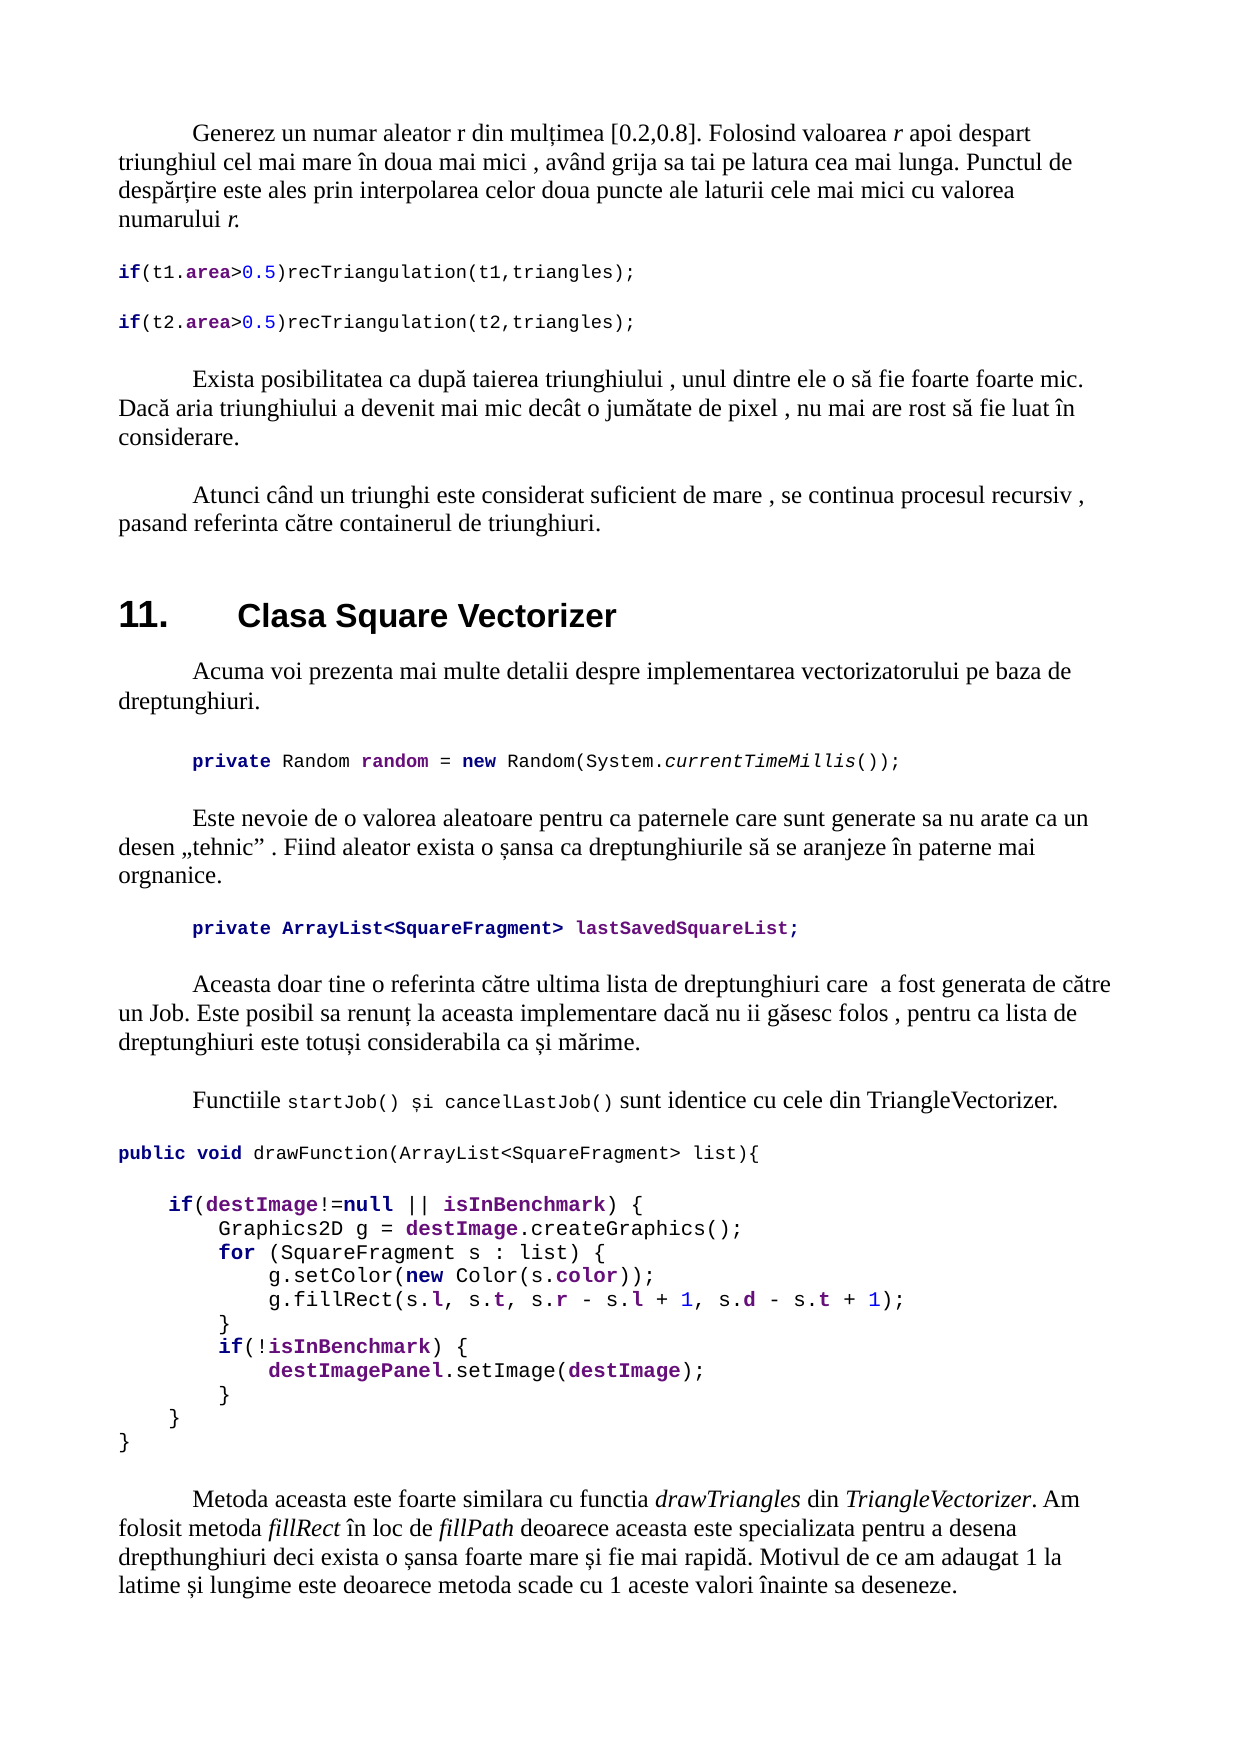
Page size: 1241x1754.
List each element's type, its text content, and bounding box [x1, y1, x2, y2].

text destImagePanel.setImage(destImage); [118, 1360, 1122, 1384]
text Graphics2D g = destImage.createGraphics(); [118, 1218, 1122, 1242]
text if(t1.area>0.5)recTriangulation(t1,triangles); [118, 263, 1122, 284]
text for (SquareFragment s : list) { [118, 1242, 1122, 1265]
text g.setColor(new Color(s.color)); [118, 1265, 1122, 1289]
text Functiile startJob() și cancelLastJob() sunt identice cu cele din TriangleVectorizer. [118, 1085, 1122, 1114]
text public void drawFunction(ArrayList<SquareFragment> list){ [118, 1144, 1122, 1165]
subtitle Clasa Square Vectorizer [118, 592, 1122, 635]
text } [118, 1313, 1122, 1336]
text if(t2.area>0.5)recTriangulation(t2,triangles); [118, 313, 1122, 334]
text Metoda aceasta este foarte similara cu functia drawTriangles din TriangleVectorizer. Am folosit metoda fillRect în loc de fillPath deoarece aceasta este specializata pentru a desena drepthunghiuri deci exista o șansa foarte mare și fie mai rapidă. Motivul de ce am adaugat 1 la latime și lungime este deoarece metoda scade cu 1 aceste valori înainte sa deseneze. [118, 1484, 1122, 1599]
text Aceasta doar tine o referinta către ultima lista de dreptunghiuri care a fost generata de către un Job. Este posibil sa renunț la aceasta implementare dacă nu ii găsesc folos , pentru ca lista de dreptunghiuri este totuși considerabila ca și mărime. [118, 969, 1122, 1056]
text if(!isInBenchmark) { [118, 1336, 1122, 1360]
text } [118, 1384, 1122, 1407]
text Exista posibilitatea ca după taierea triunghiului , unul dintre ele o să fie foarte foarte mic. Dacă aria triunghiului a devenit mai mic decât o jumătate de pixel , nu mai are rost să fie luat în considerare. [118, 364, 1122, 450]
text Este nevoie de o valorea aleatoare pentru ca paternele care sunt generate sa nu arate ca un desen „tehnic” . Fiind aleator exista o șansa ca dreptunghiurile să se aranjeze în paterne mai orgnanice. [118, 803, 1122, 889]
text if(destImage!=null || isInBenchmark) { [118, 1194, 1122, 1218]
text Generez un numar aleator r din mulțimea [0.2,0.8]. Folosind valoarea r apoi despart triunghiul cel mai mare în doua mai mici , având grija sa tai pe latura cea mai lunga. Punctul de despărțire este ales prin interpolarea celor doua puncte ale laturii cele mai mici cu valorea numarului r. [118, 118, 1122, 233]
text Atunci când un triunghi este considerat suficient de mare , se continua procesul recursiv , pasand referinta către containerul de triunghiuri. [118, 480, 1122, 537]
text private ArrayList<SquareFragment> lastSavedSquareList; [118, 919, 1122, 940]
text g.fillRect(s.l, s.t, s.r - s.l + 1, s.d - s.t + 1); [118, 1289, 1122, 1313]
text } [118, 1431, 1122, 1454]
text } [118, 1407, 1122, 1431]
text Acuma voi prezenta mai multe detalii despre implementarea vectorizatorului pe baza de dreptunghiuri. [118, 648, 1122, 715]
text private Random random = new Random(System.currentTimeMillis()); [118, 744, 1122, 773]
